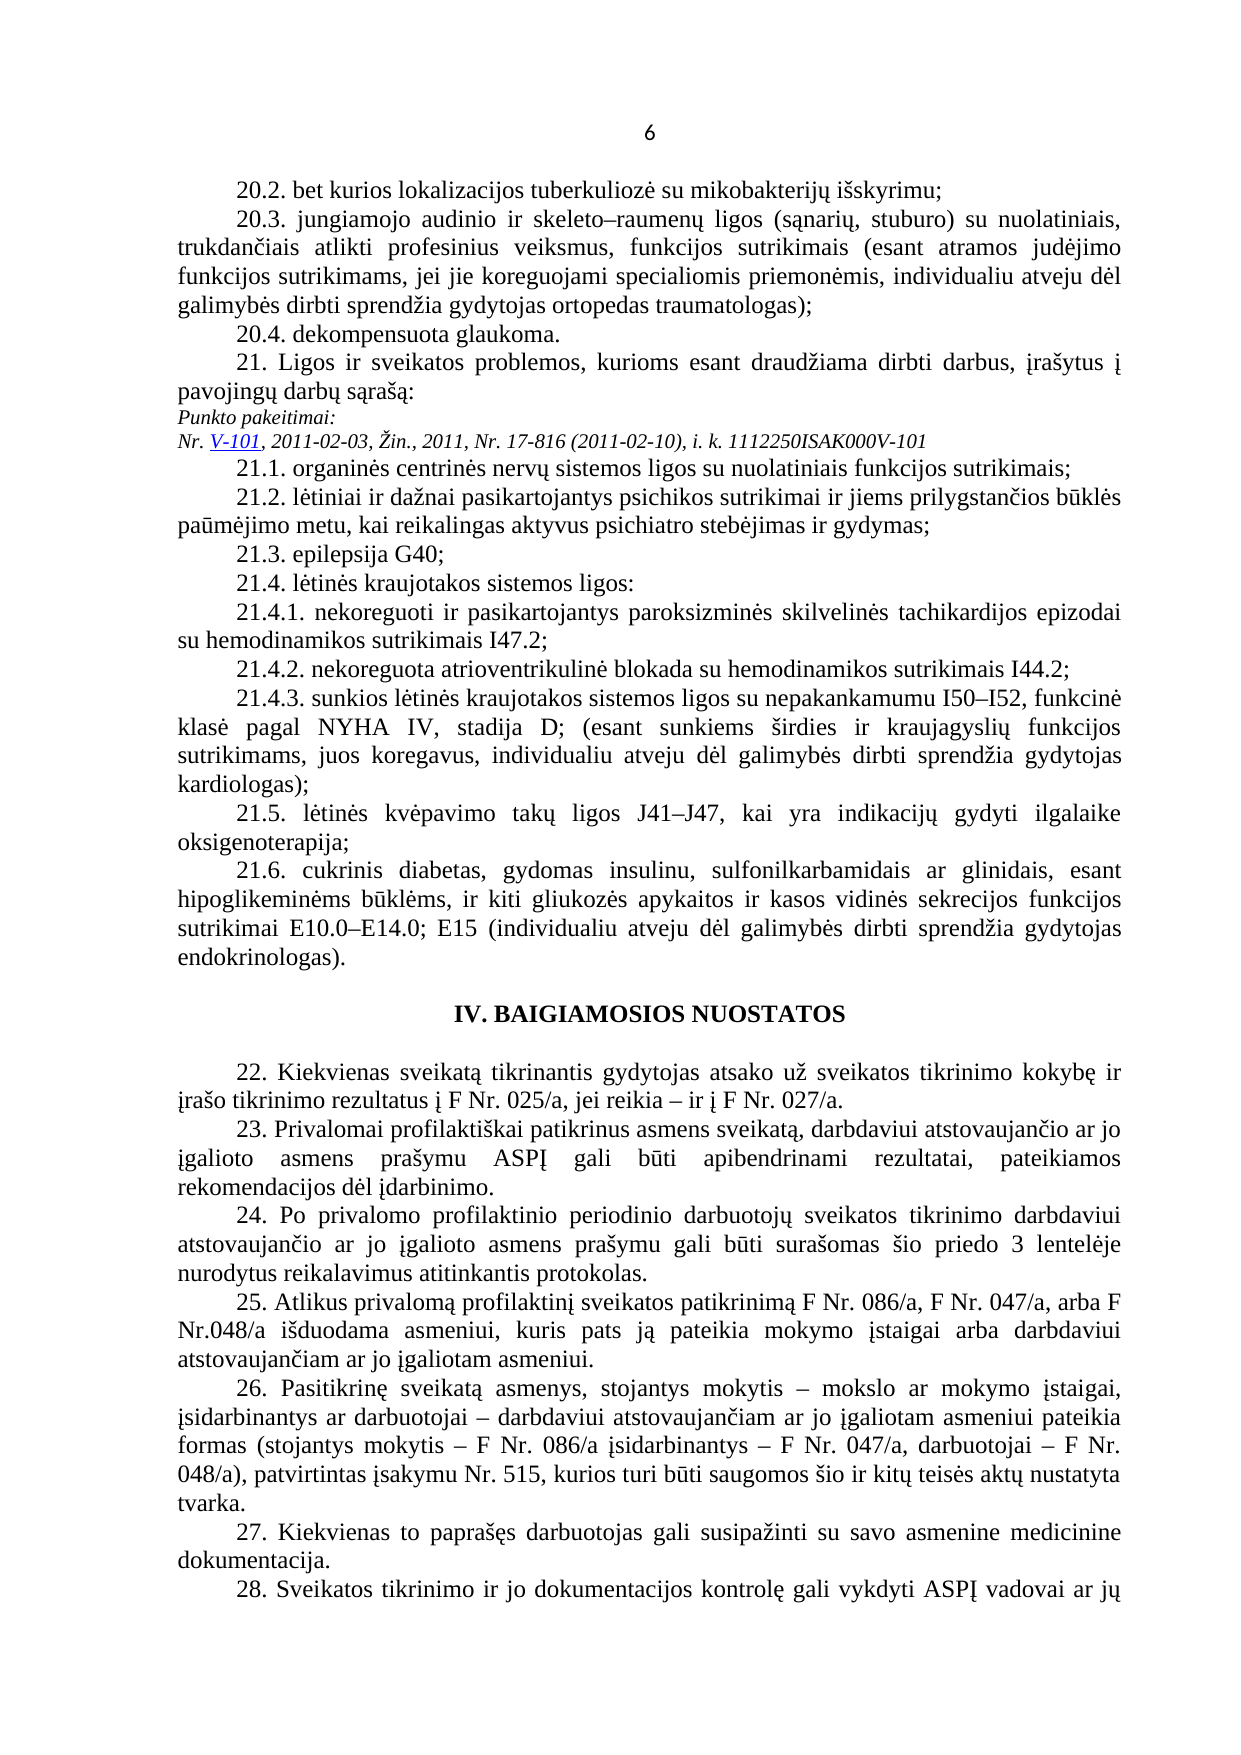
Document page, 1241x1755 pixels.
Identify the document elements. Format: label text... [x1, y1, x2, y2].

text 20.2. bet kurios lokalizacijos tuberkuliozė su mikobakterijų išskyrimu; [177, 175, 1122, 204]
text 28. Sveikatos tikrinimo ir jo dokumentacijos kontrolę gali vykdyti ASPĮ vadovai ar jų [177, 1574, 1122, 1603]
text 21.4.1. nekoreguoti ir pasikartojantys paroksizminės skilvelinės tachikardijos epizodai su hemodinamikos sutrikimais I47.2; [177, 597, 1122, 654]
text 22. Kiekvienas sveikatą tikrinantis gydytojas atsako už sveikatos tikrinimo kokybę ir įrašo tikrinimo rezultatus į F Nr. 025/a, jei reikia – ir į F Nr. 027/a. [177, 1057, 1122, 1114]
text 23. Privalomai profilaktiškai patikrinus asmens sveikatą, darbdaviui atstovaujančio ar jo įgalioto asmens prašymu ASPĮ gali būti apibendrinami rezultatai, pateikiamos rekomendacijos dėl įdarbinimo. [177, 1114, 1122, 1201]
text 21.2. lėtiniai ir dažnai pasikartojantys psichikos sutrikimai ir jiems prilygstančios būklės paūmėjimo metu, kai reikalingas aktyvus psichiatro stebėjimas ir gydymas; [177, 482, 1122, 539]
text 21.4.3. sunkios lėtinės kraujotakos sistemos ligos su nepakankamumu I50–I52, funkcinė klasė pagal NYHA IV, stadija D; (esant sunkiems širdies ir kraujagyslių funkcijos sutrikimams, juos koregavus, individualiu atveju dėl galimybės dirbti sprendžia gydytojas kardiologas); [177, 683, 1122, 798]
text 20.3. jungiamojo audinio ir skeleto–raumenų ligos (sąnarių, stuburo) su nuolatiniais, trukdančiais atlikti profesinius veiksmus, funkcijos sutrikimais (esant atramos judėjimo funkcijos sutrikimams, jei jie koreguojami specialiomis priemonėmis, individualiu atveju dėl galimybės dirbti sprendžia gydytojas ortopedas traumatologas); [177, 204, 1122, 319]
text 24. Po privalomo profilaktinio periodinio darbuotojų sveikatos tikrinimo darbdaviui atstovaujančio ar jo įgalioto asmens prašymu gali būti surašomas šio priedo 3 lentelėje nurodytus reikalavimus atitinkantis protokolas. [177, 1201, 1122, 1287]
text 21. Ligos ir sveikatos problemos, kurioms esant draudžiama dirbti darbus, įrašytus į pavojingų darbų sąrašą: [177, 347, 1122, 405]
text IV. baigiamosios nuostatos [177, 999, 1122, 1028]
text Nr. V-101, 2011-02-03, Žin., 2011, Nr. 17-816 (2011-02-10), i. k. 1112250ISAK000V-101 [177, 429, 1122, 453]
text 20.4. dekompensuota glaukoma. [177, 319, 1122, 347]
text 27. Kiekvienas to paprašęs darbuotojas gali susipažinti su savo asmenine medicinine dokumentacija. [177, 1517, 1122, 1574]
text 25. Atlikus privalomą profilaktinį sveikatos patikrinimą F Nr. 086/a, F Nr. 047/a, arba F Nr.048/a išduodama asmeniui, kuris pats ją pateikia mokymo įstaigai arba darbdaviui atstovaujančiam ar jo įgaliotam asmeniui. [177, 1287, 1122, 1373]
text 21.1. organinės centrinės nervų sistemos ligos su nuolatiniais funkcijos sutrikimais; [177, 453, 1122, 482]
text 21.4. lėtinės kraujotakos sistemos ligos: [177, 568, 1122, 597]
text 21.4.2. nekoreguota atrioventrikulinė blokada su hemodinamikos sutrikimais I44.2; [177, 654, 1122, 683]
text 21.5. lėtinės kvėpavimo takų ligos J41–J47, kai yra indikacijų gydyti ilgalaike oksigenoterapija; [177, 798, 1122, 856]
text 21.3. epilepsija G40; [177, 539, 1122, 568]
text Punkto pakeitimai: [177, 405, 1122, 429]
text 26. Pasitikrinę sveikatą asmenys, stojantys mokytis – mokslo ar mokymo įstaigai, įsidarbinantys ar darbuotojai – darbdaviui atstovaujančiam ar jo įgaliotam asmeniui pateikia formas (stojantys mokytis – F Nr. 086/a įsidarbinantys – F Nr. 047/a, darbuotojai – F Nr. 048/a), patvirtintas įsakymu Nr. 515, kurios turi būti saugomos šio ir kitų teisės aktų nustatyta tvarka. [177, 1373, 1122, 1517]
text 21.6. cukrinis diabetas, gydomas insulinu, sulfonilkarbamidais ar glinidais, esant hipoglikeminėms būklėms, ir kiti gliukozės apykaitos ir kasos vidinės sekrecijos funkcijos sutrikimai E10.0–E14.0; E15 (individualiu atveju dėl galimybės dirbti sprendžia gydytojas endokrinologas). [177, 856, 1122, 971]
